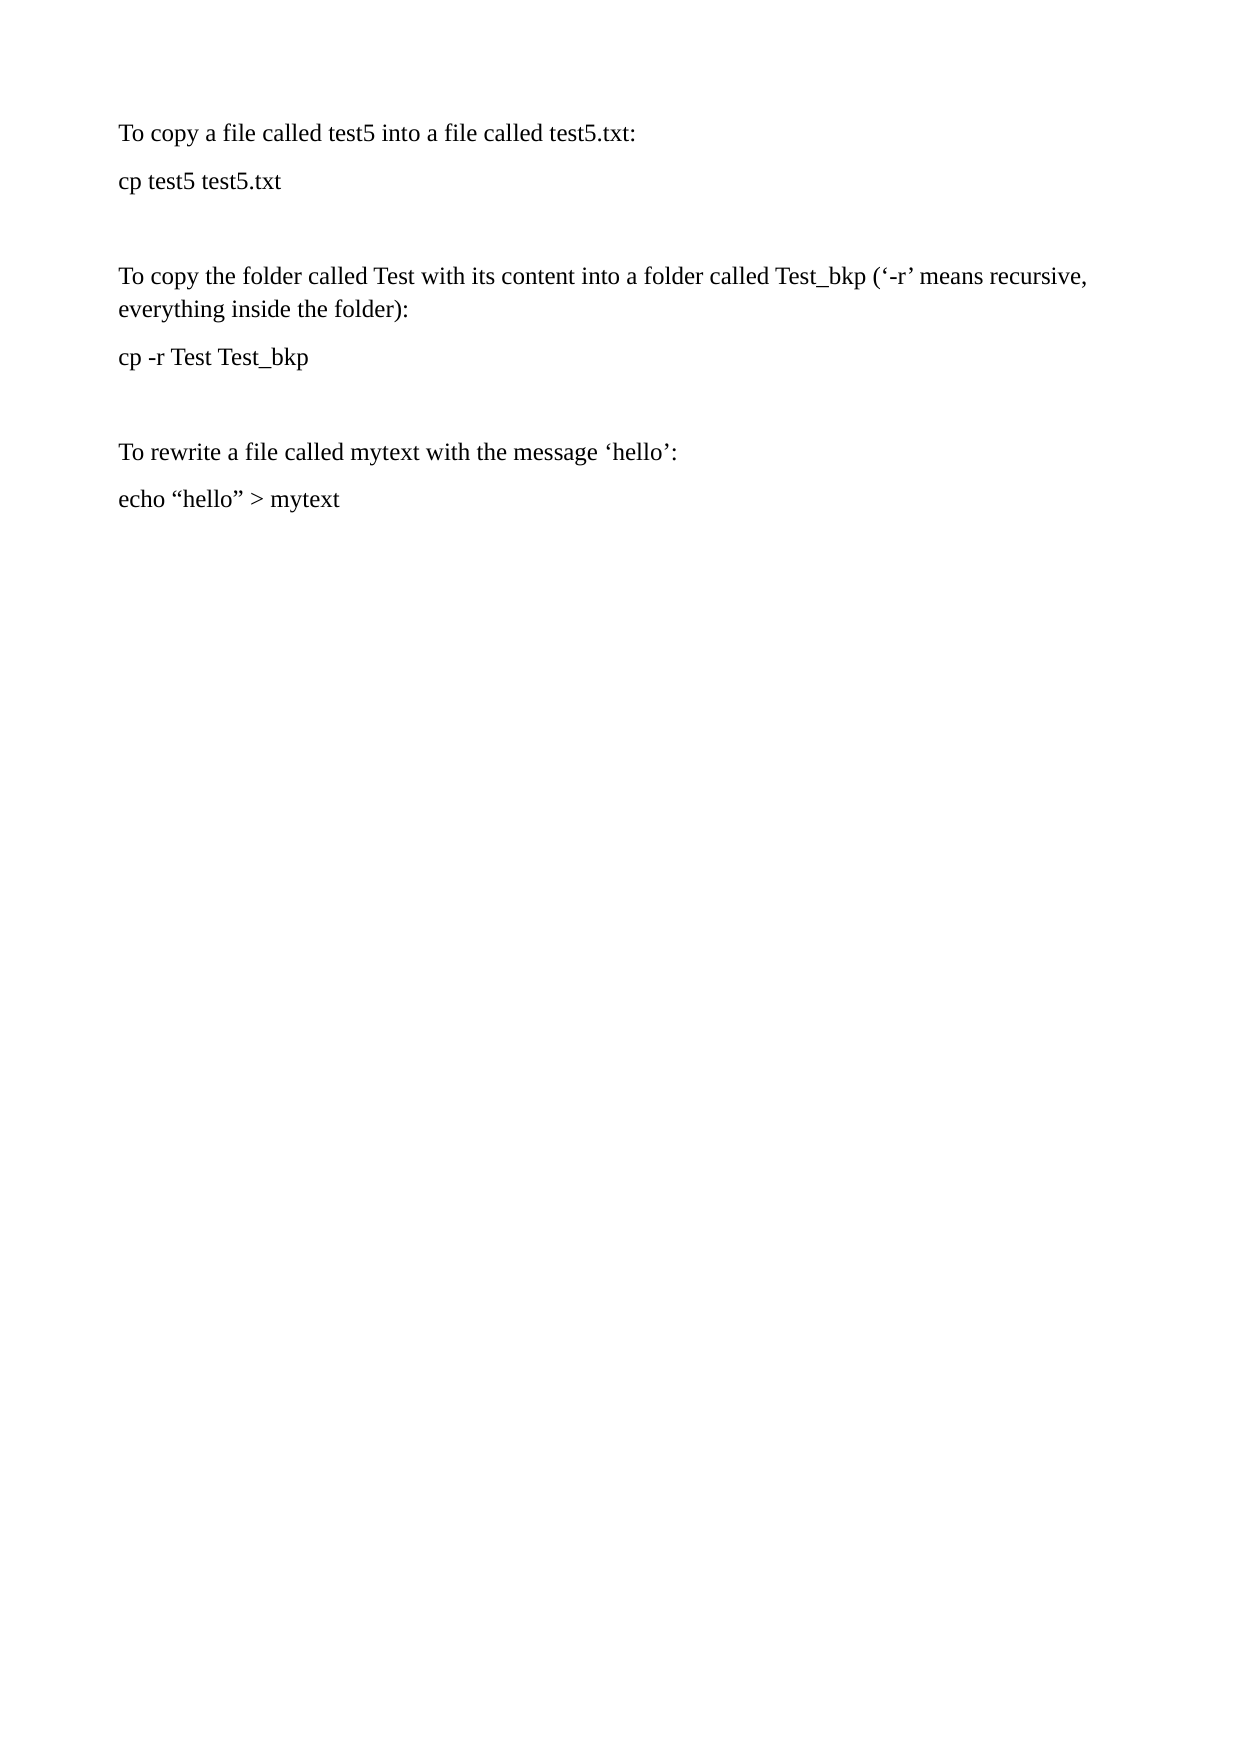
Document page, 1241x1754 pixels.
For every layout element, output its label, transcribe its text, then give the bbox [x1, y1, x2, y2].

text echo “hello” > mytext [118, 484, 1122, 513]
text cp -r Test Test_bkp [118, 342, 1122, 370]
text To rewrite a file called mytext with the message ‘hello’: [118, 437, 1122, 466]
text To copy the folder called Test with its content into a folder called Test_bkp (‘-r’ means recursive, everything inside the folder): [118, 261, 1122, 323]
text To copy a file called test5 into a file called test5.txt: [118, 118, 1122, 147]
text cp test5 test5.txt [118, 166, 1122, 194]
